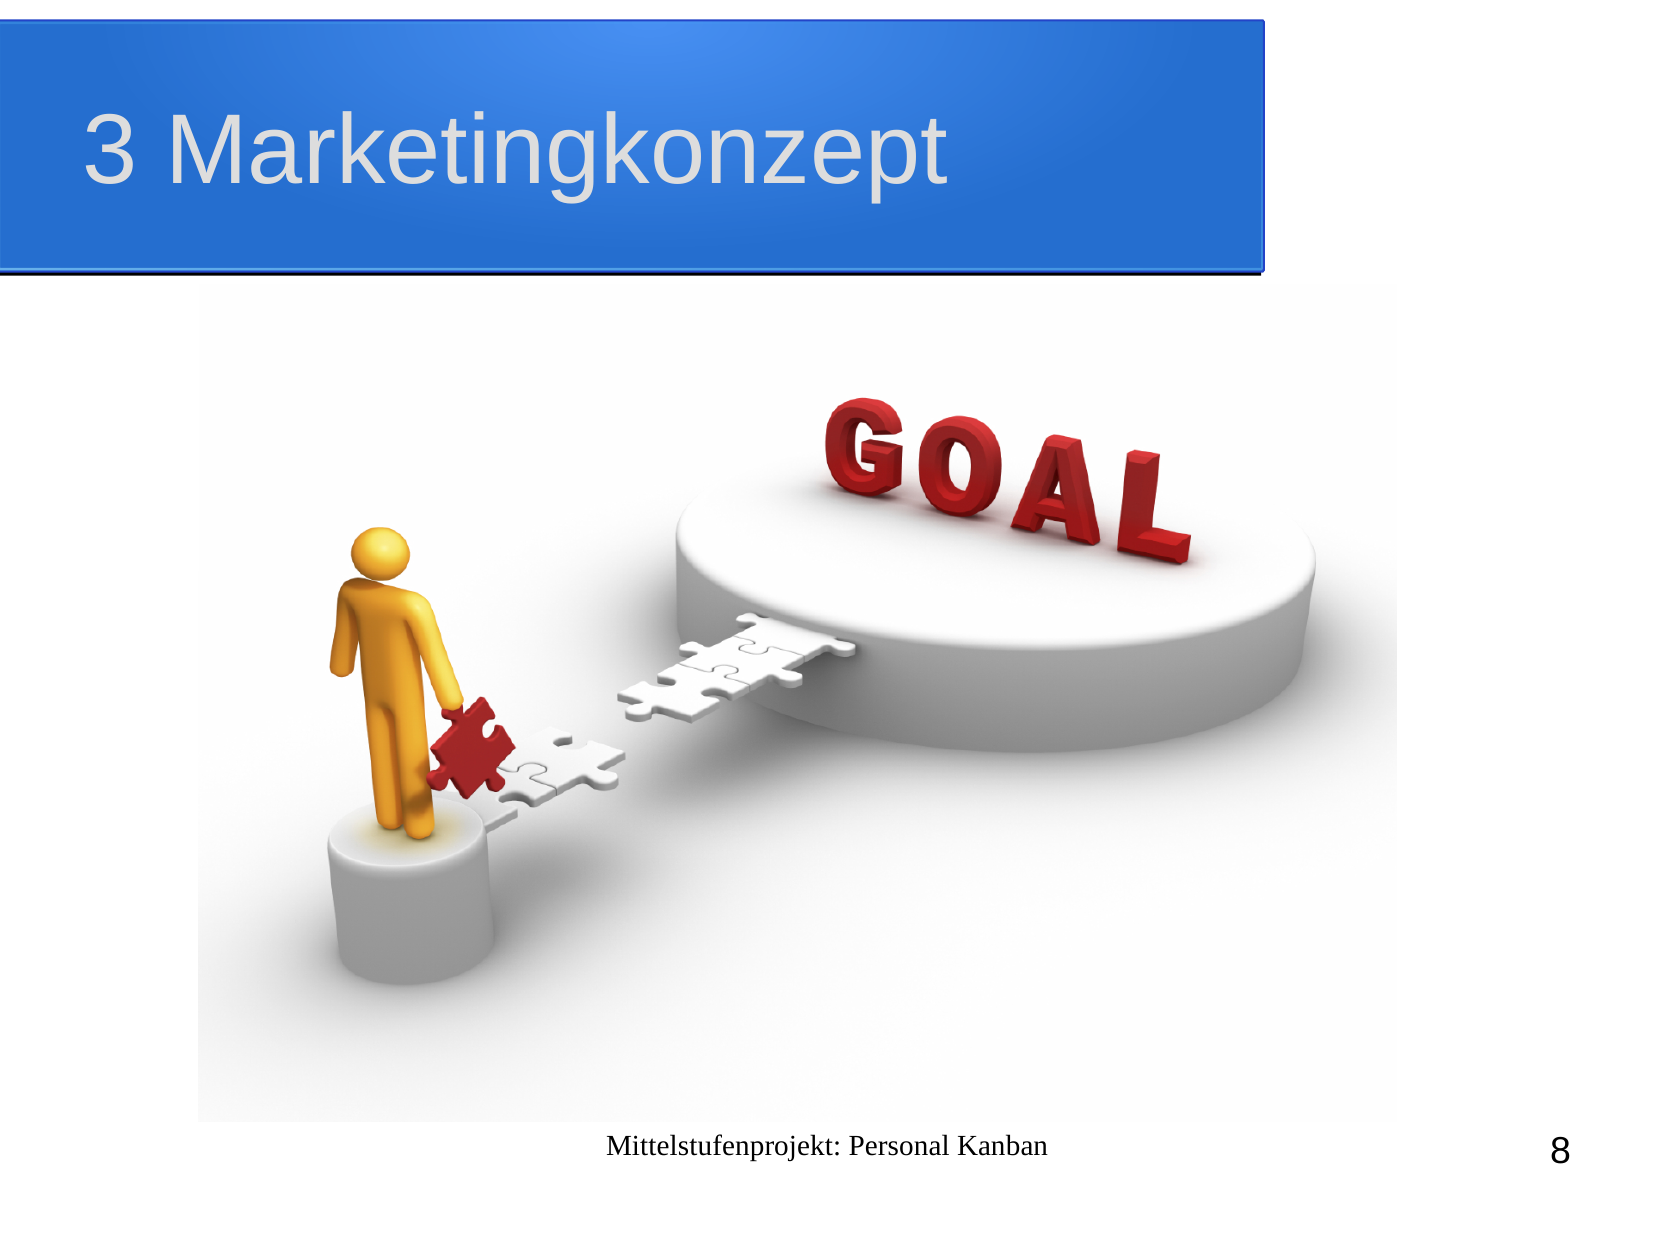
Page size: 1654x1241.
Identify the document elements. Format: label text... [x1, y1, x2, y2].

picture [197, 283, 1397, 1123]
text_box 8 [1535, 1122, 1654, 1194]
title 3 Marketingkonzept [82, 47, 1235, 252]
